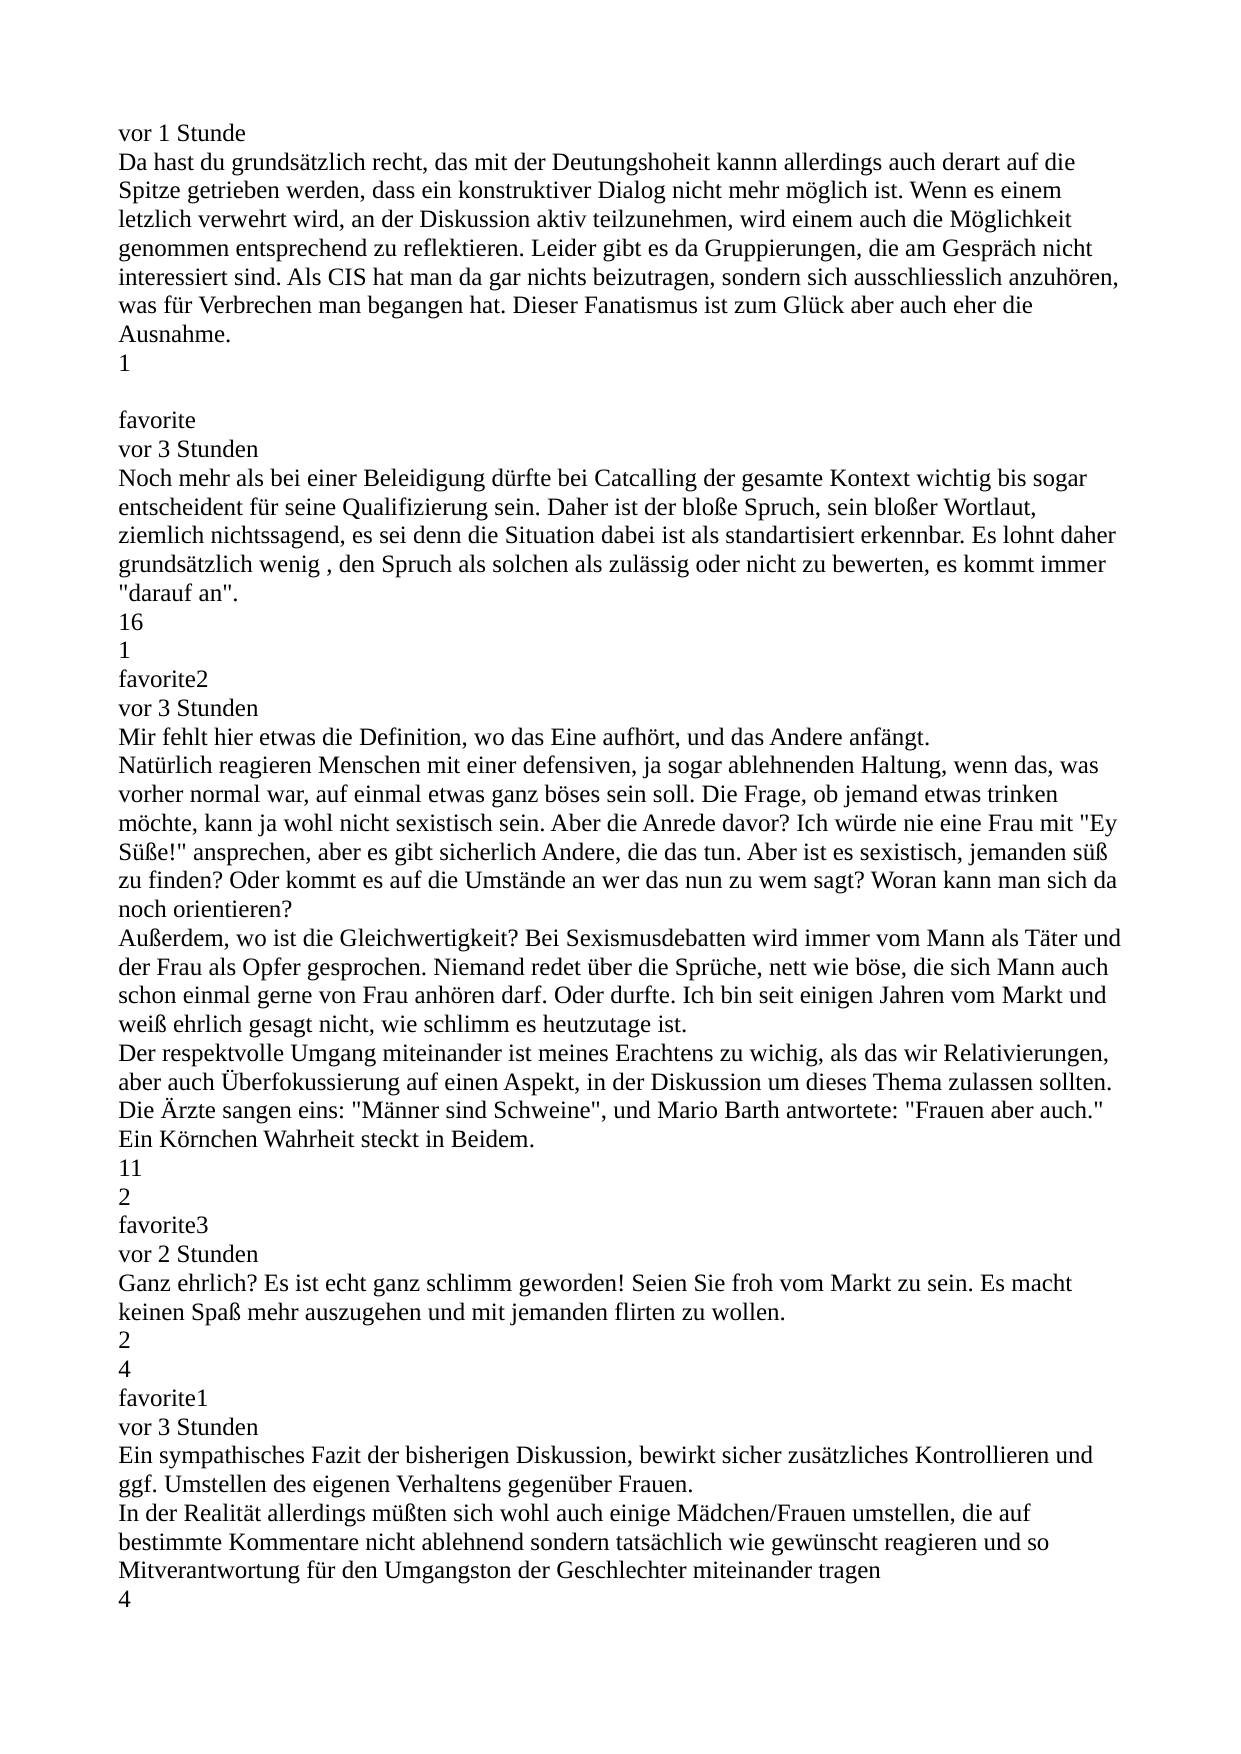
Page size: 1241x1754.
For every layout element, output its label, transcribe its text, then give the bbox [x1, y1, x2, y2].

text Außerdem, wo ist die Gleichwertigkeit? Bei Sexismusdebatten wird immer vom Mann als Täter und der Frau als Opfer gesprochen. Niemand redet über die Sprüche, nett wie böse, die sich Mann auch schon einmal gerne von Frau anhören darf. Oder durfte. Ich bin seit einigen Jahren vom Markt und weiß ehrlich gesagt nicht, wie schlimm es heutzutage ist. [118, 923, 1122, 1038]
text favorite2 [118, 664, 1122, 693]
text In der Realität allerdings müßten sich wohl auch einige Mädchen/Frauen umstellen, die auf bestimmte Kommentare nicht ablehnend sondern tatsächlich wie gewünscht reagieren und so Mitverantwortung für den Umgangston der Geschlechter miteinander tragen [118, 1498, 1122, 1584]
text 2 [118, 1182, 1122, 1211]
text Mir fehlt hier etwas die Definition, wo das Eine aufhört, und das Andere anfängt. [118, 722, 1122, 751]
text vor 2 Stunden [118, 1239, 1122, 1268]
text Ein sympathisches Fazit der bisherigen Diskussion, bewirkt sicher zusätzliches Kontrollieren und ggf. Umstellen des eigenen Verhaltens gegenüber Frauen. [118, 1441, 1122, 1498]
text Ein Körnchen Wahrheit steckt in Beidem. [118, 1124, 1122, 1153]
text favorite3 [118, 1211, 1122, 1239]
text 4 [118, 1354, 1122, 1383]
text vor 3 Stunden [118, 693, 1122, 722]
text 4 [118, 1584, 1122, 1613]
text Natürlich reagieren Menschen mit einer defensiven, ja sogar ablehnenden Haltung, wenn das, was vorher normal war, auf einmal etwas ganz böses sein soll. Die Frage, ob jemand etwas trinken möchte, kann ja wohl nicht sexistisch sein. Aber die Anrede davor? Ich würde nie eine Frau mit "Ey Süße!" ansprechen, aber es gibt sicherlich Andere, die das tun. Aber ist es sexistisch, jemanden süß zu finden? Oder kommt es auf die Umstände an wer das nun zu wem sagt? Woran kann man sich da noch orientieren? [118, 751, 1122, 923]
text Die Ärzte sangen eins: "Männer sind Schweine", und Mario Barth antwortete: "Frauen aber auch." [118, 1096, 1122, 1124]
text vor 3 Stunden [118, 434, 1122, 463]
text favorite1 [118, 1383, 1122, 1412]
text favorite [118, 406, 1122, 434]
text 1 [118, 636, 1122, 664]
text Da hast du grundsätzlich recht, das mit der Deutungshoheit kannn allerdings auch derart auf die Spitze getrieben werden, dass ein konstruktiver Dialog nicht mehr möglich ist. Wenn es einem letzlich verwehrt wird, an der Diskussion aktiv teilzunehmen, wird einem auch die Möglichkeit genommen entsprechend zu reflektieren. Leider gibt es da Gruppierungen, die am Gespräch nicht interessiert sind. Als CIS hat man da gar nichts beizutragen, sondern sich ausschliesslich anzuhören, was für Verbrechen man begangen hat. Dieser Fanatismus ist zum Glück aber auch eher die Ausnahme. [118, 147, 1122, 348]
text vor 3 Stunden [118, 1412, 1122, 1441]
text 16 [118, 607, 1122, 636]
text Ganz ehrlich? Es ist echt ganz schlimm geworden! Seien Sie froh vom Markt zu sein. Es macht keinen Spaß mehr auszugehen und mit jemanden flirten zu wollen. [118, 1268, 1122, 1326]
text Noch mehr als bei einer Beleidigung dürfte bei Catcalling der gesamte Kontext wichtig bis sogar entscheident für seine Qualifizierung sein. Daher ist der bloße Spruch, sein bloßer Wortlaut, ziemlich nichtssagend, es sei denn die Situation dabei ist als standartisiert erkennbar. Es lohnt daher grundsätzlich wenig , den Spruch als solchen als zulässig oder nicht zu bewerten, es kommt immer "darauf an". [118, 463, 1122, 607]
text Der respektvolle Umgang miteinander ist meines Erachtens zu wichig, als das wir Relativierungen, aber auch Überfokussierung auf einen Aspekt, in der Diskussion um dieses Thema zulassen sollten. [118, 1038, 1122, 1096]
text 2 [118, 1326, 1122, 1354]
text 1 [118, 348, 1122, 377]
text vor 1 Stunde [118, 118, 1122, 147]
text 11 [118, 1153, 1122, 1182]
